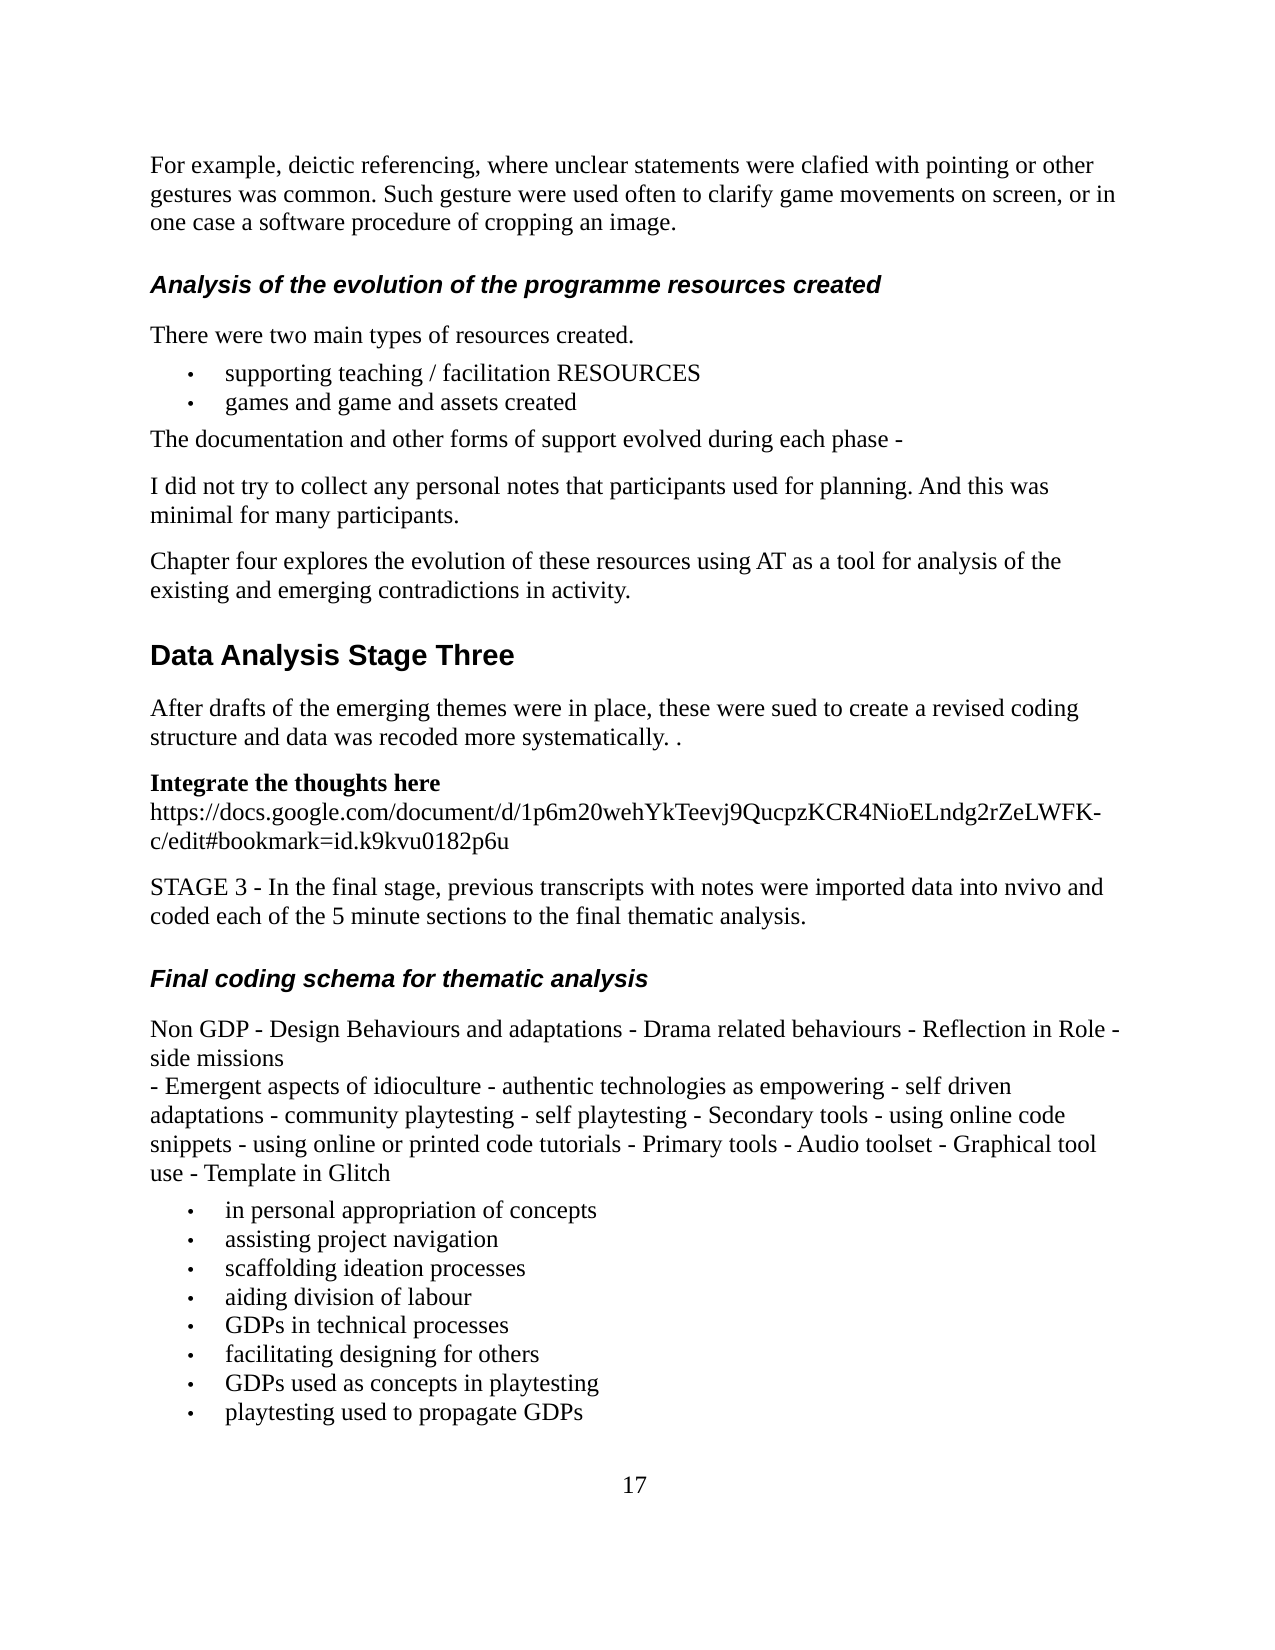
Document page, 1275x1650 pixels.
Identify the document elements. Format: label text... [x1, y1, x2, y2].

text Chapter four explores the evolution of these resources using AT as a tool for analysis of the existing and emerging contradictions in activity. [150, 546, 1125, 604]
list in personal appropriation of concepts [187, 1195, 1125, 1224]
subtitle Analysis of the evolution of the programme resources created [150, 270, 1125, 299]
text After drafts of the emerging themes were in place, these were sued to create a revised coding structure and data was recoded more systematically. . [150, 693, 1125, 750]
list assisting project navigation [187, 1224, 1125, 1253]
text Non GDP - Design Behaviours and adaptations - Drama related behaviours - Reflection in Role - side missions - Emergent aspects of idioculture - authentic technologies as empowering - self driven adaptations - community playtesting - self playtesting - Secondary tools - using online code snippets - using online or printed code tutorials - Primary tools - Audio toolset - Graphical tool use - Template in Glitch [150, 1014, 1125, 1186]
text The documentation and other forms of support evolved during each phase - [150, 424, 1125, 453]
text Integrate the thoughts here https://docs.google.com/document/d/1p6m20wehYkTeevj9QucpzKCR4NioELndg2rZeLWFK-c/edit#bookmark=id.k9kvu0182p6u [150, 768, 1125, 854]
list games and game and assets created [187, 387, 1125, 415]
list GDPs in technical processes [187, 1310, 1125, 1339]
text For example, deictic referencing, where unclear statements were clafied with pointing or other gestures was common. Such gesture were used often to clarify game movements on screen, or in one case a software procedure of cropping an image. [150, 150, 1125, 236]
list GDPs used as concepts in playtesting [187, 1368, 1125, 1397]
text There were two main types of resources created. [150, 320, 1125, 349]
subtitle Data Analysis Stage Three [150, 638, 1125, 671]
list supporting teaching / facilitation RESOURCES [187, 358, 1125, 387]
text I did not try to collect any personal notes that participants used for planning. And this was minimal for many participants. [150, 471, 1125, 528]
text STAGE 3 - In the final stage, previous transcripts with notes were imported data into nvivo and coded each of the 5 minute sections to the final thematic analysis. [150, 872, 1125, 930]
list aiding division of labour [187, 1282, 1125, 1310]
list playtesting used to propagate GDPs [187, 1397, 1125, 1425]
list scaffolding ideation processes [187, 1253, 1125, 1282]
list facilitating designing for others [187, 1339, 1125, 1368]
subtitle Final coding schema for thematic analysis [150, 964, 1125, 992]
